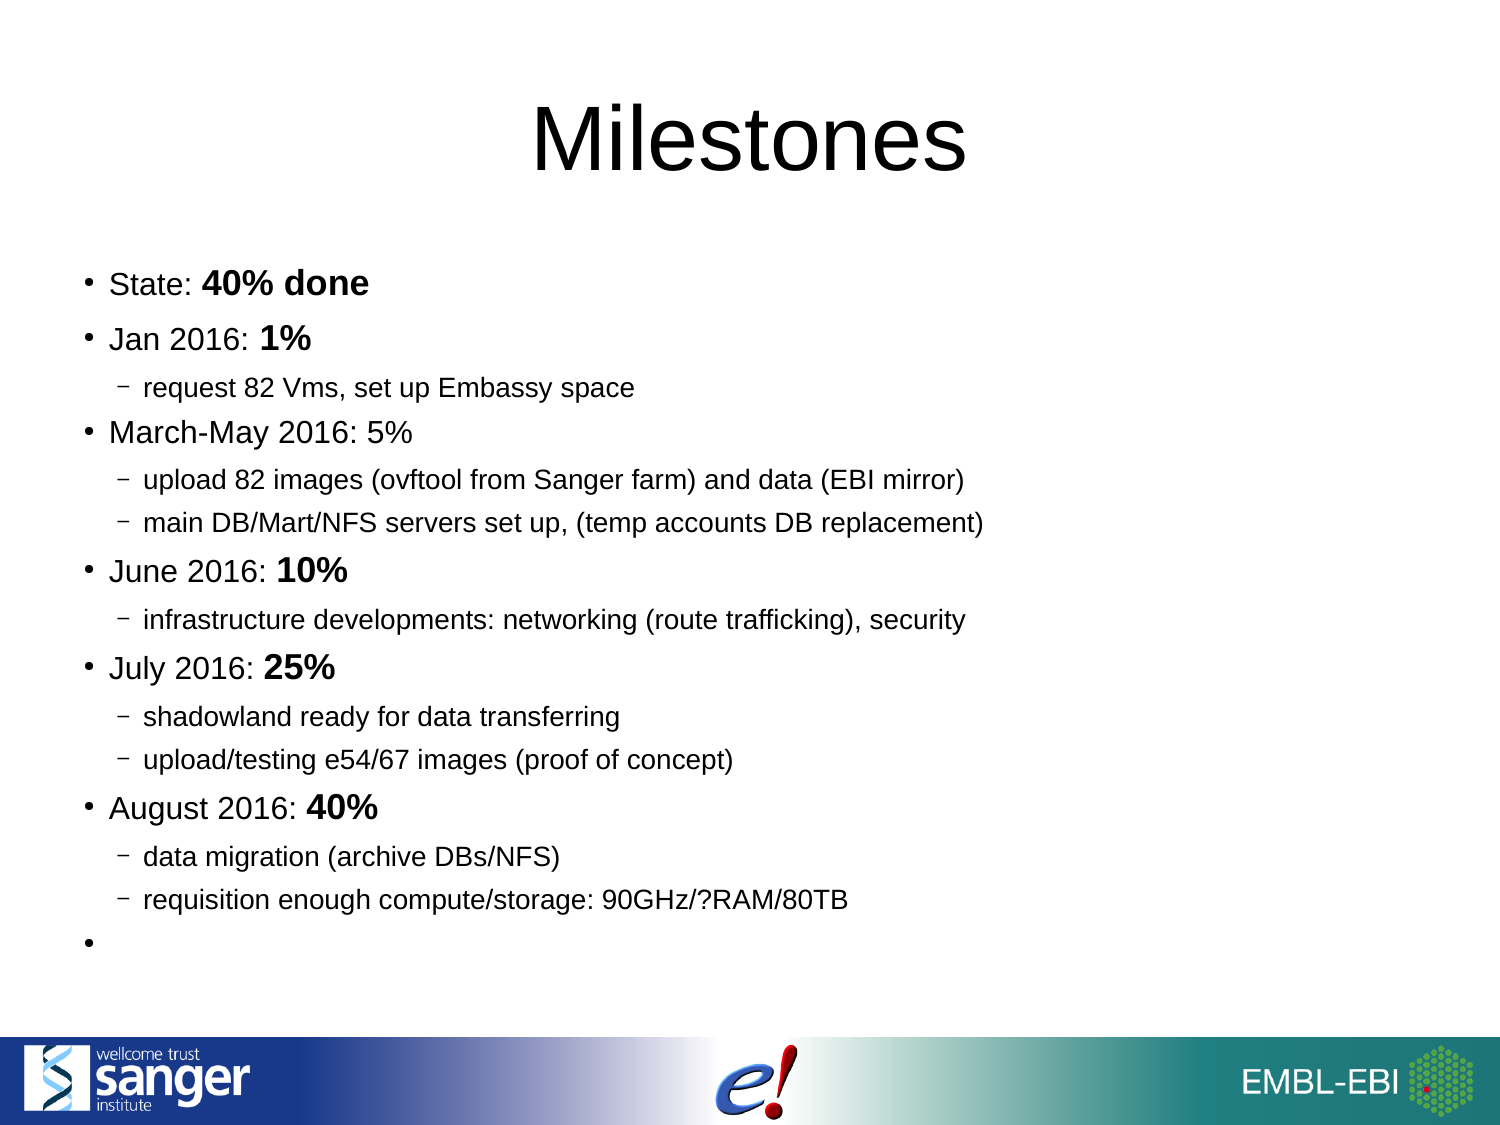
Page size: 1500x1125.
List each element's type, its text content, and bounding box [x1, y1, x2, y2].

list State: 40% done Jan 2016: 1% request 82 Vms, set up Embassy space March-May 2016: 5% upload 82 images (ovftool from Sanger farm) and data (EBI mirror) main DB/Mart/NFS servers set up, (temp accounts DB replacement) June 2016: 10% infrastructure developments: networking (route trafficking), security July 2016: 25% shadowland ready for data transferring upload/testing e54/67 images (proof of concept) August 2016: 40% data migration (archive DBs/NFS) requisition enough compute/storage: 90GHz/?RAM/80TB [75, 263, 1395, 916]
picture [0, 1037, 1500, 1125]
title Milestones [75, 44, 1425, 233]
